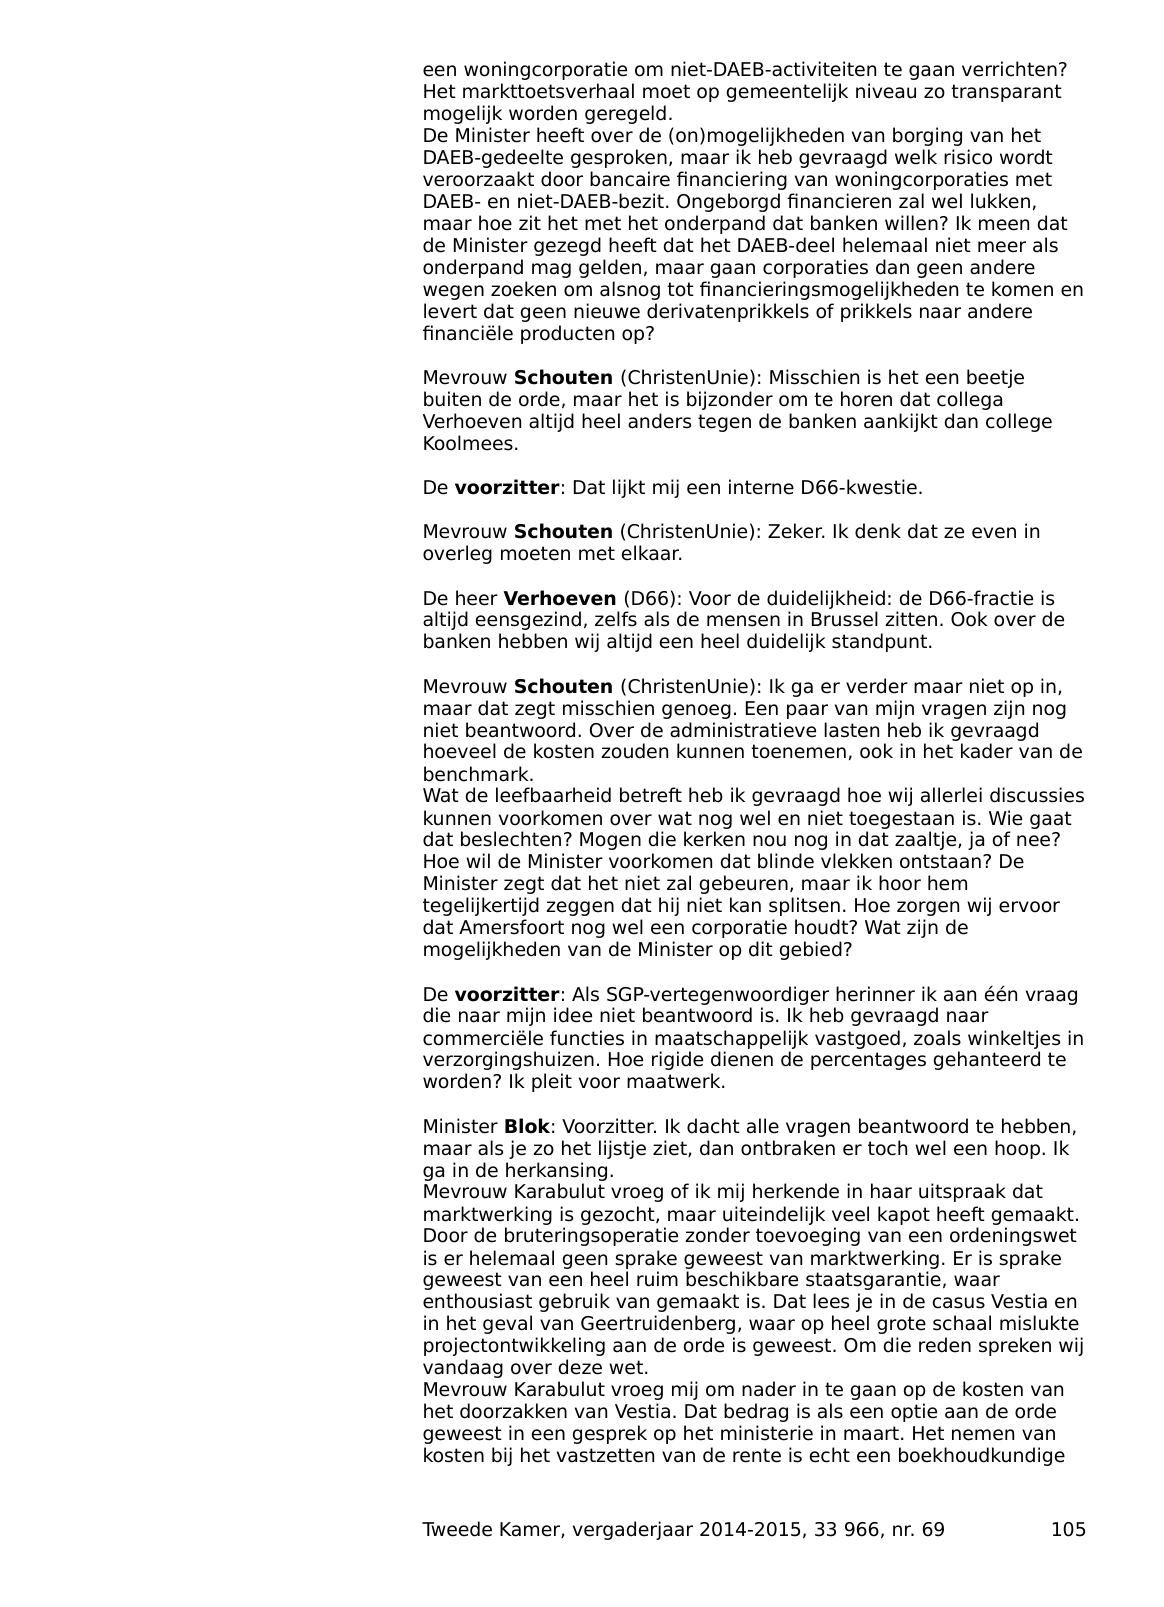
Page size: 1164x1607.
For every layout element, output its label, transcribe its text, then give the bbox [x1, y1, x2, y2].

text De voorzitter: Als SGP-vertegenwoordiger herinner ik aan één vraag die naar mijn idee niet beantwoord is. Ik heb gevraagd naar commerciële functies in maatschappelijk vastgoed, zoals winkeltjes in verzorgingshuizen. Hoe rigide dienen de percentages gehanteerd te worden? Ik pleit voor maatwerk. [422, 983, 1087, 1093]
text Hoe wil de Minister voorkomen dat blinde vlekken ontstaan? De Minister zegt dat het niet zal gebeuren, maar ik hoor hem tegelijkertijd zeggen dat hij niet kan splitsen. Hoe zorgen wij ervoor dat Amersfoort nog wel een corporatie houdt? Wat zijn de mogelijkheden van de Minister op dit gebied? [422, 851, 1087, 961]
text Mevrouw Schouten (ChristenUnie): Misschien is het een beetje buiten de orde, maar het is bijzonder om te horen dat collega Verhoeven altijd heel anders tegen de banken aankijkt dan college Koolmees. [422, 367, 1087, 455]
text Mevrouw Schouten (ChristenUnie): Ik ga er verder maar niet op in, maar dat zegt misschien genoeg. Een paar van mijn vragen zijn nog niet beantwoord. Over de administratieve lasten heb ik gevraagd hoeveel de kosten zouden kunnen toenemen, ook in het kader van de benchmark. [422, 676, 1087, 785]
text De voorzitter: Dat lijkt mij een interne D66-kwestie. [422, 477, 1087, 499]
text Mevrouw Schouten (ChristenUnie): Zeker. Ik denk dat ze even in overleg moeten met elkaar. [422, 521, 1087, 565]
text een woningcorporatie om niet-DAEB-activiteiten te gaan verrichten? Het markttoetsverhaal moet op gemeentelijk niveau zo transparant mogelijk worden geregeld. [422, 59, 1087, 125]
text Mevrouw Karabulut vroeg mij om nader in te gaan op de kosten van het doorzakken van Vestia. Dat bedrag is als een optie aan de orde geweest in een gesprek op het ministerie in maart. Het nemen van kosten bij het vastzetten van de rente is echt een boekhoudkundige [422, 1379, 1087, 1467]
text Minister Blok: Voorzitter. Ik dacht alle vragen beantwoord te hebben, maar als je zo het lijstje ziet, dan ontbraken er toch wel een hoop. Ik ga in de herkansing. [422, 1116, 1087, 1181]
text De heer Verhoeven (D66): Voor de duidelijkheid: de D66-fractie is altijd eensgezind, zelfs als de mensen in Brussel zitten. Ook over de banken hebben wij altijd een heel duidelijk standpunt. [422, 587, 1087, 653]
text Mevrouw Karabulut vroeg of ik mij herkende in haar uitspraak dat marktwerking is gezocht, maar uiteindelijk veel kapot heeft gemaakt. Door de bruteringsoperatie zonder toevoeging van een ordeningswet is er helemaal geen sprake geweest van marktwerking. Er is sprake geweest van een heel ruim beschikbare staatsgarantie, waar enthousiast gebruik van gemaakt is. Dat lees je in de casus Vestia en in het geval van Geertruidenberg, waar op heel grote schaal mislukte projectontwikkeling aan de orde is geweest. Om die reden spreken wij vandaag over deze wet. [422, 1181, 1087, 1379]
text De Minister heeft over de (on)mogelijkheden van borging van het DAEB-gedeelte gesproken, maar ik heb gevraagd welk risico wordt veroorzaakt door bancaire financiering van woningcorporaties met DAEB- en niet-DAEB-bezit. Ongeborgd financieren zal wel lukken, maar hoe zit het met het onderpand dat banken willen? Ik meen dat de Minister gezegd heeft dat het DAEB-deel helemaal niet meer als onderpand mag gelden, maar gaan corporaties dan geen andere wegen zoeken om alsnog tot financieringsmogelijkheden te komen en levert dat geen nieuwe derivatenprikkels of prikkels naar andere financiële producten op? [422, 125, 1087, 345]
text Wat de leefbaarheid betreft heb ik gevraagd hoe wij allerlei discussies kunnen voorkomen over wat nog wel en niet toegestaan is. Wie gaat dat beslechten? Mogen die kerken nou nog in dat zaaltje, ja of nee? [422, 785, 1087, 851]
